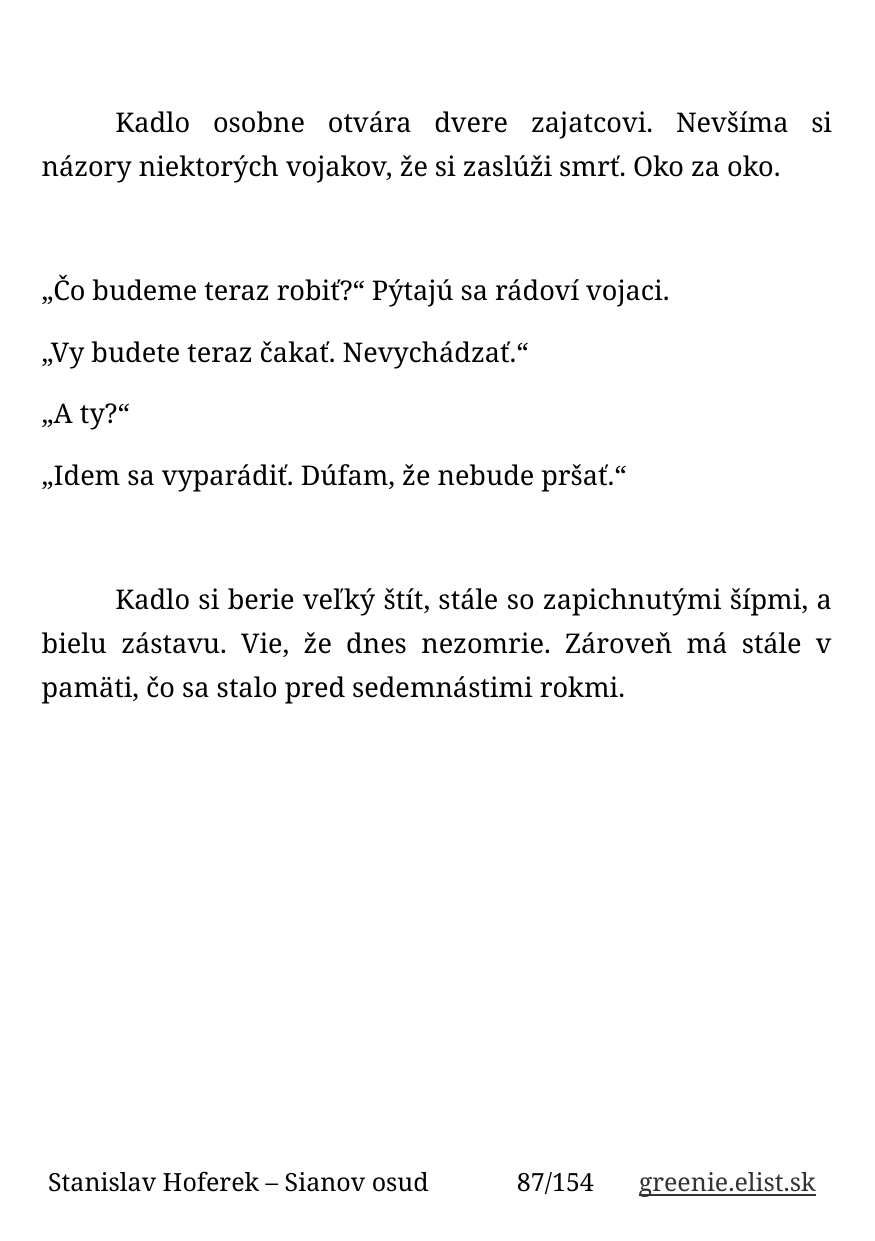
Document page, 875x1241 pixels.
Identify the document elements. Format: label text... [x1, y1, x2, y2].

text „Čo budeme teraz robiť?“ Pýtajú sa rádoví vojaci. [41, 271, 833, 308]
text „Idem sa vyparádiť. Dúfam, že nebude pršať.“ [41, 457, 833, 494]
text Kadlo osobne otvára dvere zajatcovi. Nevšíma si názory niektorých vojakov, že si zaslúži smrť. Oko za oko. [41, 103, 833, 184]
text „A ty?“ [41, 395, 833, 432]
text Kadlo si berie veľký štít, stále so zapichnutými šípmi, a bielu zástavu. Vie, že dnes nezomrie. Zároveň má stále v pamäti, čo sa stalo pred sedemnástimi rokmi. [41, 581, 833, 706]
text „Vy budete teraz čakať. Nevychádzať.“ [41, 333, 833, 370]
